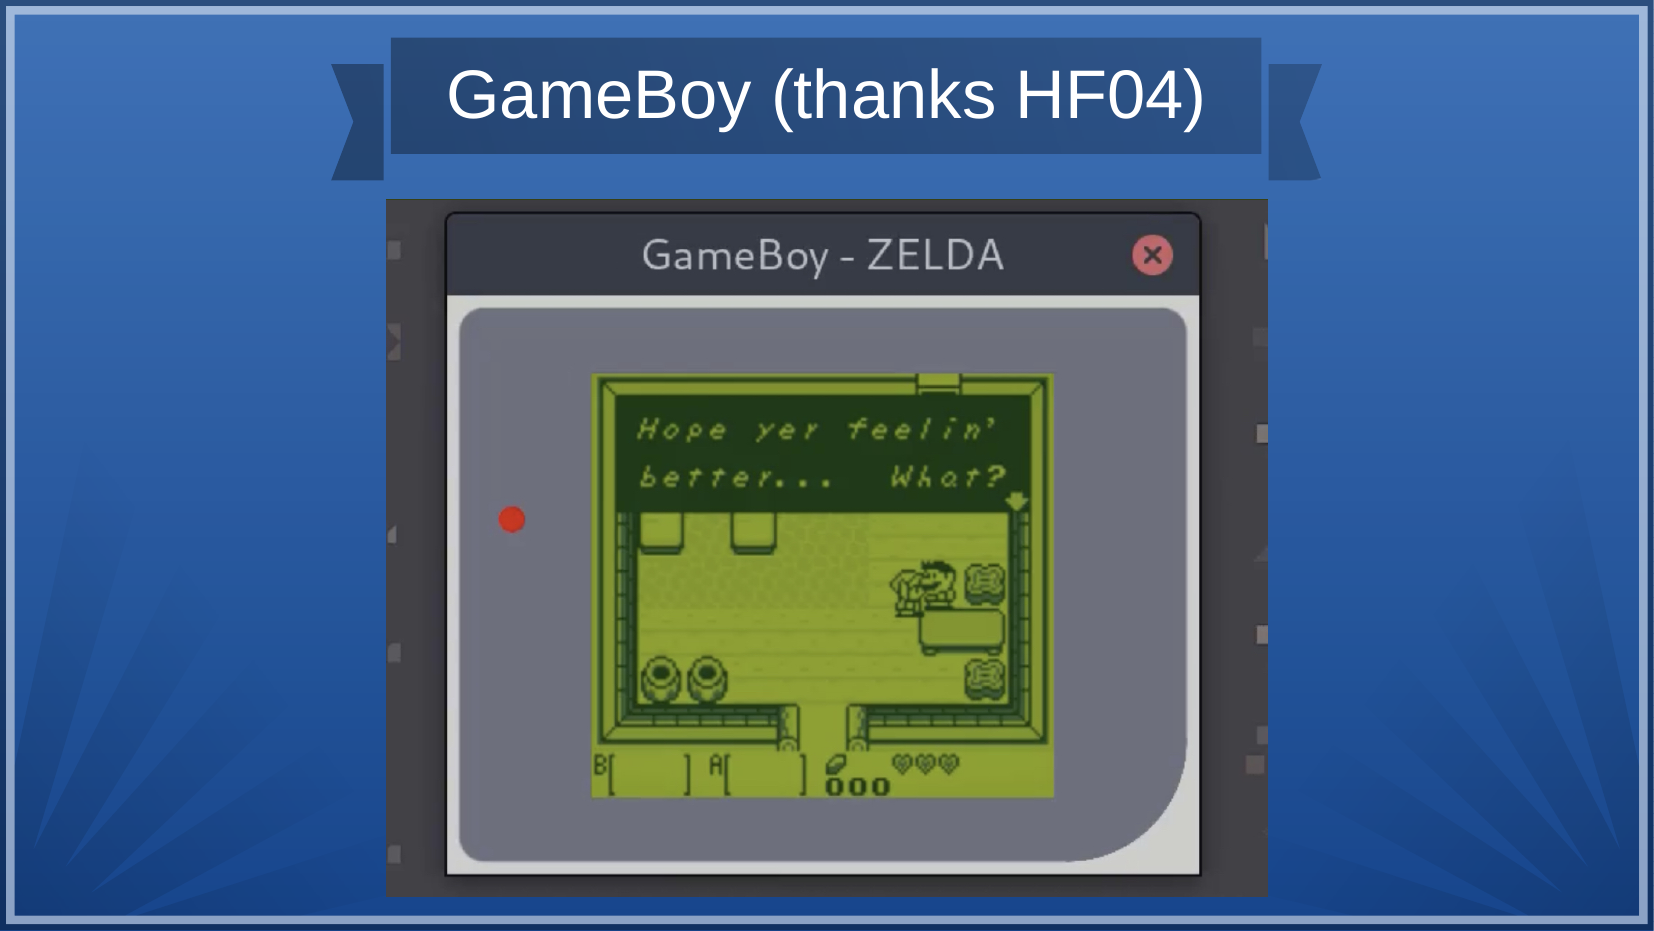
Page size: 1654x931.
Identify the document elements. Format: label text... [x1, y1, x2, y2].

picture [386, 199, 1268, 897]
title GameBoy (thanks HF04) [389, 35, 1264, 154]
